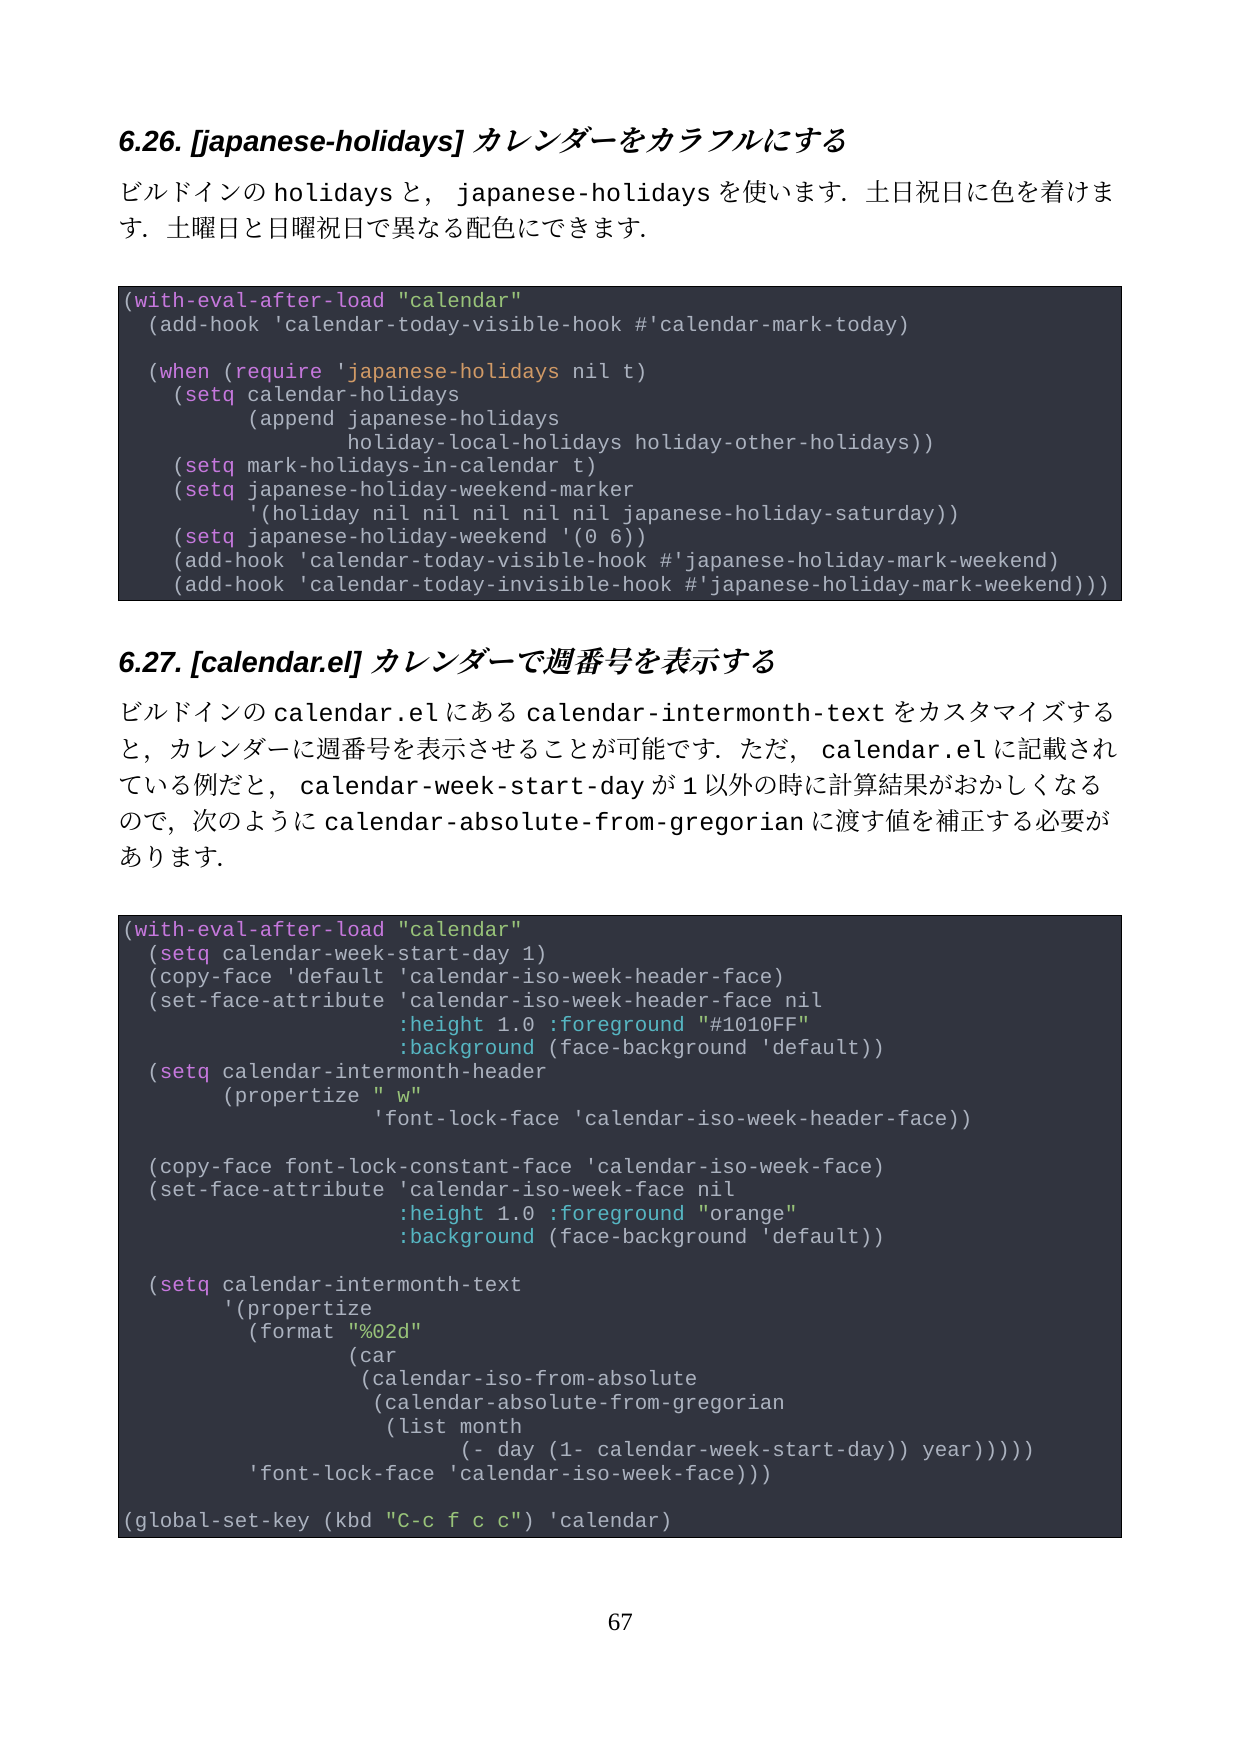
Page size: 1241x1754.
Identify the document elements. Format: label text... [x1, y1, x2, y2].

text (set-face-attribute 'calendar-iso-week-header-face nil [119, 986, 1121, 1010]
text '(holiday nil nil nil nil nil japanese-holiday-saturday)) [119, 499, 1121, 522]
text ビルドインの holidays と， japanese-holidays を使います．土日祝日に色を着けます．土曜日と日曜祝日で異なる配色にできます． [118, 172, 1122, 273]
text holiday-local-holidays holiday-other-holidays)) [119, 428, 1121, 451]
text (setq calendar-intermonth-header [119, 1057, 1121, 1081]
text (copy-face font-lock-constant-face 'calendar-iso-week-face) [119, 1152, 1121, 1175]
text (- day (1- calendar-week-start-day)) year))))) [119, 1435, 1121, 1459]
text (add-hook 'calendar-today-invisible-hook #'japanese-holiday-mark-weekend))) [119, 570, 1121, 600]
text (setq mark-holidays-in-calendar t) [119, 451, 1121, 475]
text (setq calendar-intermonth-text [119, 1270, 1121, 1293]
subtitle [japanese-holidays] カレンダーをカラフルにする [118, 118, 1122, 160]
text ビルドインの calendar.el にある calendar-intermonth-text をカスタマイズすると，カレンダーに週番号を表示させることが可能です．ただ， calendar.el に記載されている例だと， calendar-week-start-day が 1 以外の時に計算結果がおかしくなるので，次のように calendar-absolute-from-gregorian に渡す値を補正する必要があります． [118, 693, 1122, 903]
text 'font-lock-face 'calendar-iso-week-face))) [119, 1459, 1121, 1483]
text 'font-lock-face 'calendar-iso-week-header-face)) [119, 1104, 1121, 1128]
text (setq japanese-holiday-weekend-marker [119, 475, 1121, 499]
text (add-hook 'calendar-today-visible-hook #'japanese-holiday-mark-weekend) [119, 546, 1121, 570]
text :background (face-background 'default)) [119, 1033, 1121, 1057]
text (with-eval-after-load "calendar" [119, 916, 1121, 939]
text (propertize " w" [119, 1081, 1121, 1104]
text (set-face-attribute 'calendar-iso-week-face nil [119, 1175, 1121, 1199]
text :height 1.0 :foreground "orange" [119, 1199, 1121, 1223]
text (add-hook 'calendar-today-visible-hook #'calendar-mark-today) [119, 309, 1121, 333]
subtitle [calendar.el] カレンダーで週番号を表示する [118, 639, 1122, 681]
text (global-set-key (kbd "C-c f c c") 'calendar) [119, 1506, 1121, 1537]
text (with-eval-after-load "calendar" [119, 287, 1121, 309]
text (copy-face 'default 'calendar-iso-week-header-face) [119, 962, 1121, 986]
text (when (require 'japanese-holidays nil t) [119, 357, 1121, 381]
text :height 1.0 :foreground "#1010FF" [119, 1010, 1121, 1033]
text (car [119, 1341, 1121, 1364]
text (append japanese-holidays [119, 404, 1121, 428]
text :background (face-background 'default)) [119, 1223, 1121, 1246]
text (list month [119, 1412, 1121, 1435]
text (setq japanese-holiday-weekend '(0 6)) [119, 522, 1121, 546]
text (format "%02d" [119, 1317, 1121, 1341]
text (calendar-absolute-from-gregorian [119, 1388, 1121, 1412]
text (setq calendar-week-start-day 1) [119, 939, 1121, 962]
text '(propertize [119, 1293, 1121, 1317]
text (setq calendar-holidays [119, 381, 1121, 404]
text (calendar-iso-from-absolute [119, 1364, 1121, 1388]
